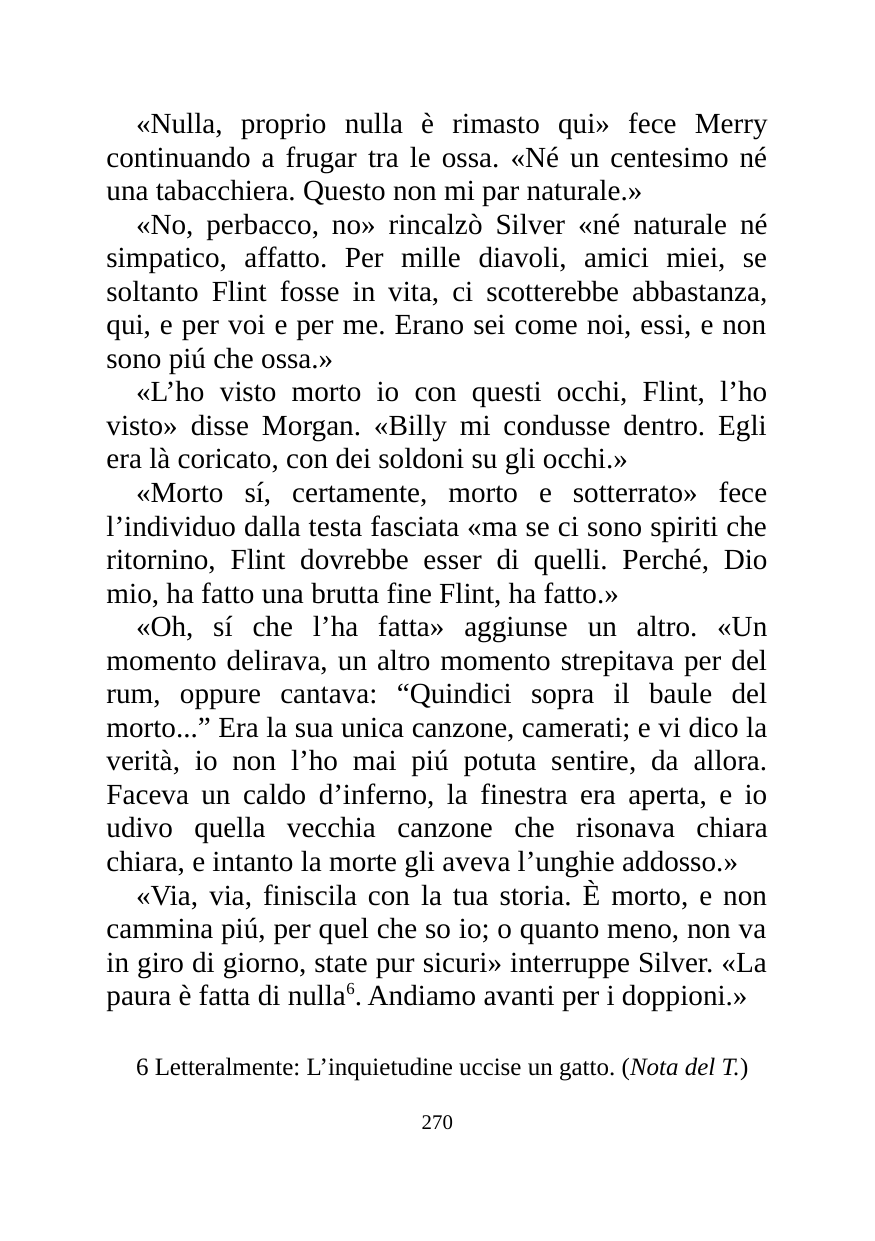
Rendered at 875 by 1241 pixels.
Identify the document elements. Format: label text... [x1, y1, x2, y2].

text «Oh, sí che l’ha fatta» aggiunse un altro. «Un momento delirava, un altro momento strepitava per del rum, oppure cantava: “Quindici sopra il baule del morto...” Era la sua unica canzone, camerati; e vi dico la verità, io non l’ho mai piú potuta sentire, da allora. Faceva un caldo d’inferno, la finestra era aperta, e io udivo quella vecchia canzone che risonava chiara chiara, e intanto la morte gli aveva l’unghie addosso.» [106, 609, 768, 878]
text «Nulla, proprio nulla è rimasto qui» fece Merry continuando a frugar tra le ossa. «Né un centesimo né una tabacchiera. Questo non mi par naturale.» [106, 106, 768, 207]
text «Via, via, finiscila con la tua storia. È morto, e non cammina piú, per quel che so io; o quanto meno, non va in giro di giorno, state pur sicuri» interruppe Silver. «La paura è fatta di nulla. Andiamo avanti per i doppioni.» [106, 878, 768, 1012]
text «L’ho visto morto io con questi occhi, Flint, l’ho visto» disse Morgan. «Billy mi condusse dentro. Egli era là coricato, con dei soldoni su gli occhi.» [106, 374, 768, 475]
text «Morto sí, certamente, morto e sotterrato» fece l’individuo dalla testa fasciata «ma se ci sono spiriti che ritornino, Flint dovrebbe esser di quelli. Perché, Dio mio, ha fatto una brutta fine Flint, ha fatto.» [106, 475, 768, 609]
text Letteralmente: L’inquietudine uccise un gatto. (Nota del T.) [106, 1052, 768, 1080]
text «No, perbacco, no» rincalzò Silver «né naturale né simpatico, affatto. Per mille diavoli, amici miei, se soltanto Flint fosse in vita, ci scotterebbe abbastanza, qui, e per voi e per me. Erano sei come noi, essi, e non sono piú che ossa.» [106, 207, 768, 374]
